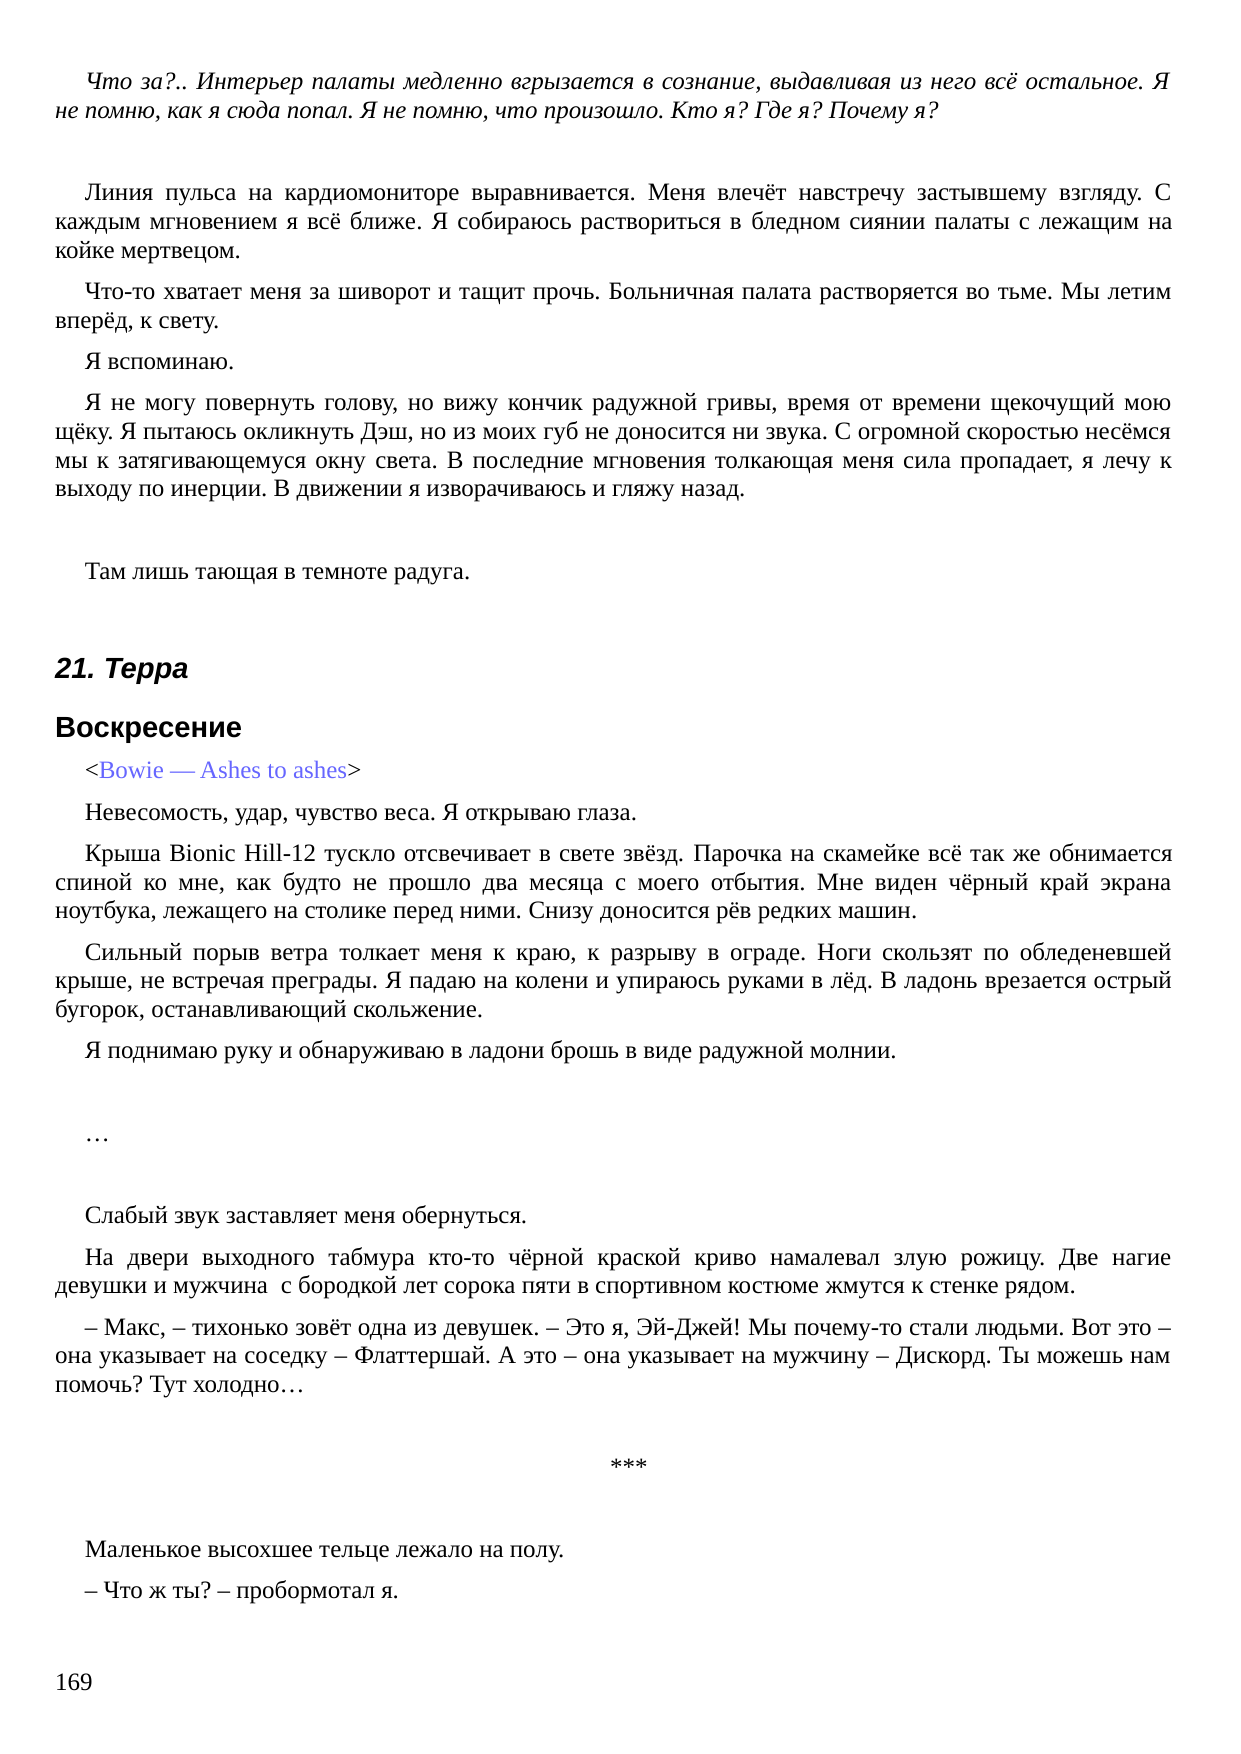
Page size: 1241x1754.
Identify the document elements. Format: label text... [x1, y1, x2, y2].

text Я вспоминаю. [55, 346, 1173, 375]
subtitle 21. Терра [55, 651, 1173, 684]
text – Что ж ты? – пробормотал я. [55, 1576, 1173, 1604]
text Слабый звук заставляет меня обернуться. [55, 1201, 1173, 1229]
text Я поднимаю руку и обнаруживаю в ладони брошь в виде радужной молнии. [55, 1036, 1173, 1064]
text … [55, 1118, 1173, 1147]
text Сильный порыв ветра толкает меня к краю, к разрыву в ограде. Ноги скользят по обледеневшей крыше, не встречая преграды. Я падаю на колени и упираюсь руками в лёд. В ладонь врезается острый бугорок, останавливающий скольжение. [55, 937, 1173, 1023]
text На двери выходного табмура кто-то чёрной краской криво намалевал злую рожицу. Две нагие девушки и мужчина с бородкой лет сорока пяти в спортивном костюме жмутся к стенке рядом. [55, 1242, 1173, 1299]
subtitle Воскресение [55, 709, 1173, 743]
text <Bowie — Ashes to ashes> [55, 756, 1173, 784]
text Я не могу повернуть голову, но вижу кончик радужной гривы, время от времени щекочущий мою щёку. Я пытаюсь окликнуть Дэш, но из моих губ не доносится ни звука. С огромной скоростью несёмся мы к затягивающемуся окну света. В последние мгновения толкающая меня сила пропадает, я лечу к выходу по инерции. В движении я изворачиваюсь и гляжу назад. [55, 387, 1173, 502]
text Там лишь тающая в темноте радуга. [55, 556, 1173, 585]
text Невесомость, удар, чувство веса. Я открываю глаза. [55, 797, 1173, 826]
text Линия пульса на кардиомониторе выравнивается. Меня влечёт навстречу застывшему взгляду. С каждым мгновением я всё ближе. Я собираюсь раствориться в бледном сиянии палаты с лежащим на койке мертвецом. [55, 177, 1173, 263]
text *** [55, 1452, 1173, 1481]
text Крыша Bionic Hill-12 тускло отсвечивает в свете звёзд. Парочка на скамейке всё так же обнимается спиной ко мне, как будто не прошло два месяца с моего отбытия. Мне виден чёрный край экрана ноутбука, лежащего на столике перед ними. Снизу доносится рёв редких машин. [55, 838, 1173, 924]
text Что-то хватает меня за шиворот и тащит прочь. Больничная палата растворяется во тьме. Мы летим вперёд, к свету. [55, 276, 1173, 333]
text – Макс, – тихонько зовёт одна из девушек. – Это я, Эй-Джей! Мы почему-то стали людьми. Вот это – она указывает на соседку – Флаттершай. А это – она указывает на мужчину – Дискорд. Ты можешь нам помочь? Тут холодно… [55, 1312, 1173, 1398]
text Маленькое высохшее тельце лежало на полу. [55, 1534, 1173, 1563]
text Что за?.. Интерьер палаты медленно вгрызается в сознание, выдавливая из него всё остальное. Я не помню, как я сюда попал. Я не помню, что произошло. Кто я? Где я? Почему я? [55, 66, 1173, 123]
